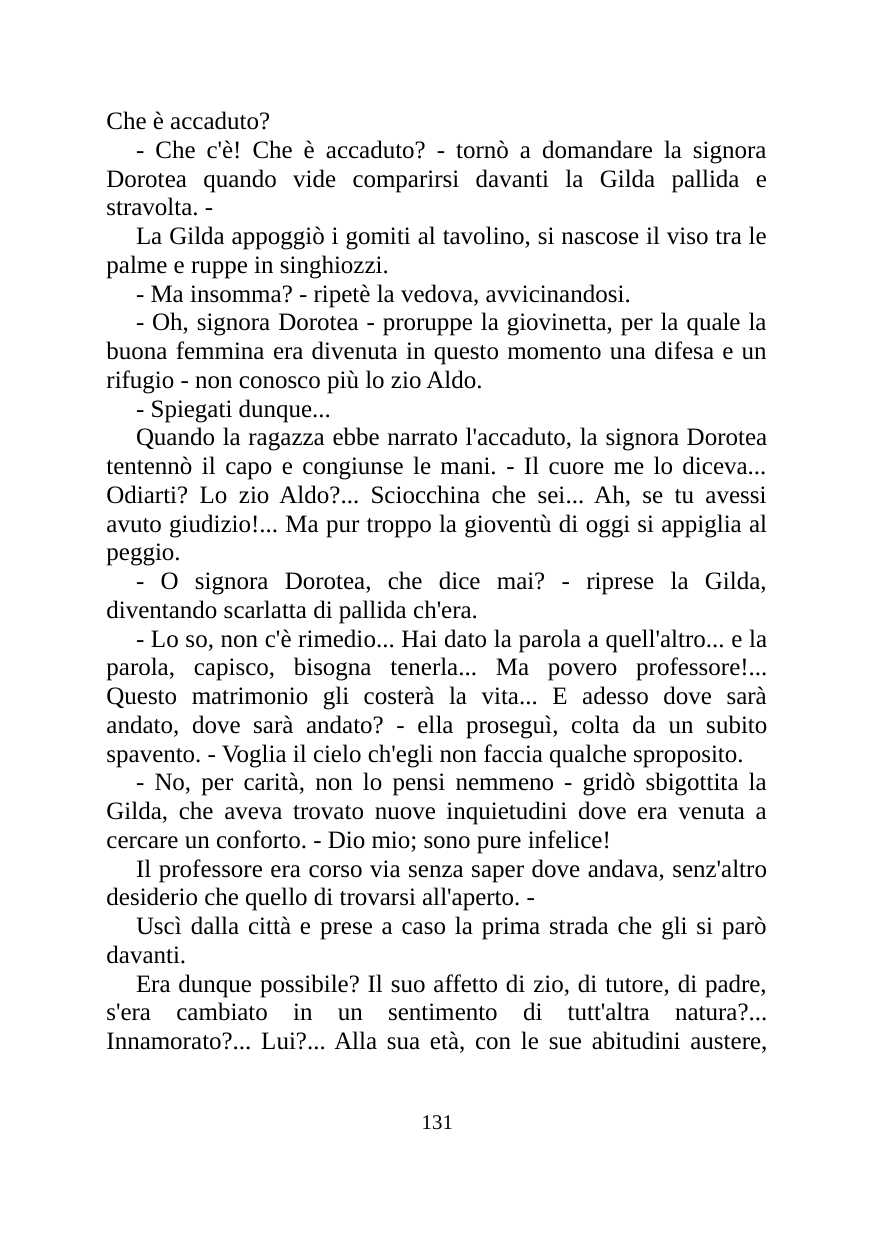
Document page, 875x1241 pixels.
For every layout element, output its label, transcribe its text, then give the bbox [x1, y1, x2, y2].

text Quando la ragazza ebbe narrato l'accaduto, la signora Dorotea tentennò il capo e congiunse le mani. - Il cuore me lo diceva... Odiarti? Lo zio Aldo?... Sciocchina che sei... Ah, se tu avessi avuto giudizio!... Ma pur troppo la gioventù di oggi si appiglia al peggio. [106, 422, 768, 566]
text - Lo so, non c'è rimedio... Hai dato la parola a quell'altro... e la parola, capisco, bisogna tenerla... Ma povero professore!... Questo matrimonio gli costerà la vita... E adesso dove sarà andato, dove sarà andato? - ella proseguì, colta da un subito spavento. - Voglia il cielo ch'egli non faccia qualche sproposito. [106, 624, 768, 767]
text - O signora Dorotea, che dice mai? - riprese la Gilda, diventando scarlatta di pallida ch'era. [106, 566, 768, 624]
text - Spiegati dunque... [106, 394, 768, 422]
text Uscì dalla città e prese a caso la prima strada che gli si parò davanti. [106, 911, 768, 969]
text Il professore era corso via senza saper dove andava, senz'altro desiderio che quello di trovarsi all'aperto. - [106, 854, 768, 911]
text Che è accaduto? [106, 106, 768, 135]
text Era dunque possibile? Il suo affetto di zio, di tutore, di padre, s'era cambiato in un sentimento di tutt'altra natura?... Innamorato?... Lui?... Alla sua età, con le sue abitudini austere, [106, 969, 768, 1055]
text - Che c'è! Che è accaduto? - tornò a domandare la signora Dorotea quando vide comparirsi davanti la Gilda pallida e stravolta. - [106, 135, 768, 221]
text - Oh, signora Dorotea - proruppe la giovinetta, per la quale la buona femmina era divenuta in questo momento una difesa e un rifugio - non conosco più lo zio Aldo. [106, 307, 768, 394]
text La Gilda appoggiò i gomiti al tavolino, si nascose il viso tra le palme e ruppe in singhiozzi. [106, 221, 768, 279]
text - No, per carità, non lo pensi nemmeno - gridò sbigottita la Gilda, che aveva trovato nuove inquietudini dove era venuta a cercare un conforto. - Dio mio; sono pure infelice! [106, 767, 768, 854]
text - Ma insomma? - ripetè la vedova, avvicinandosi. [106, 279, 768, 307]
